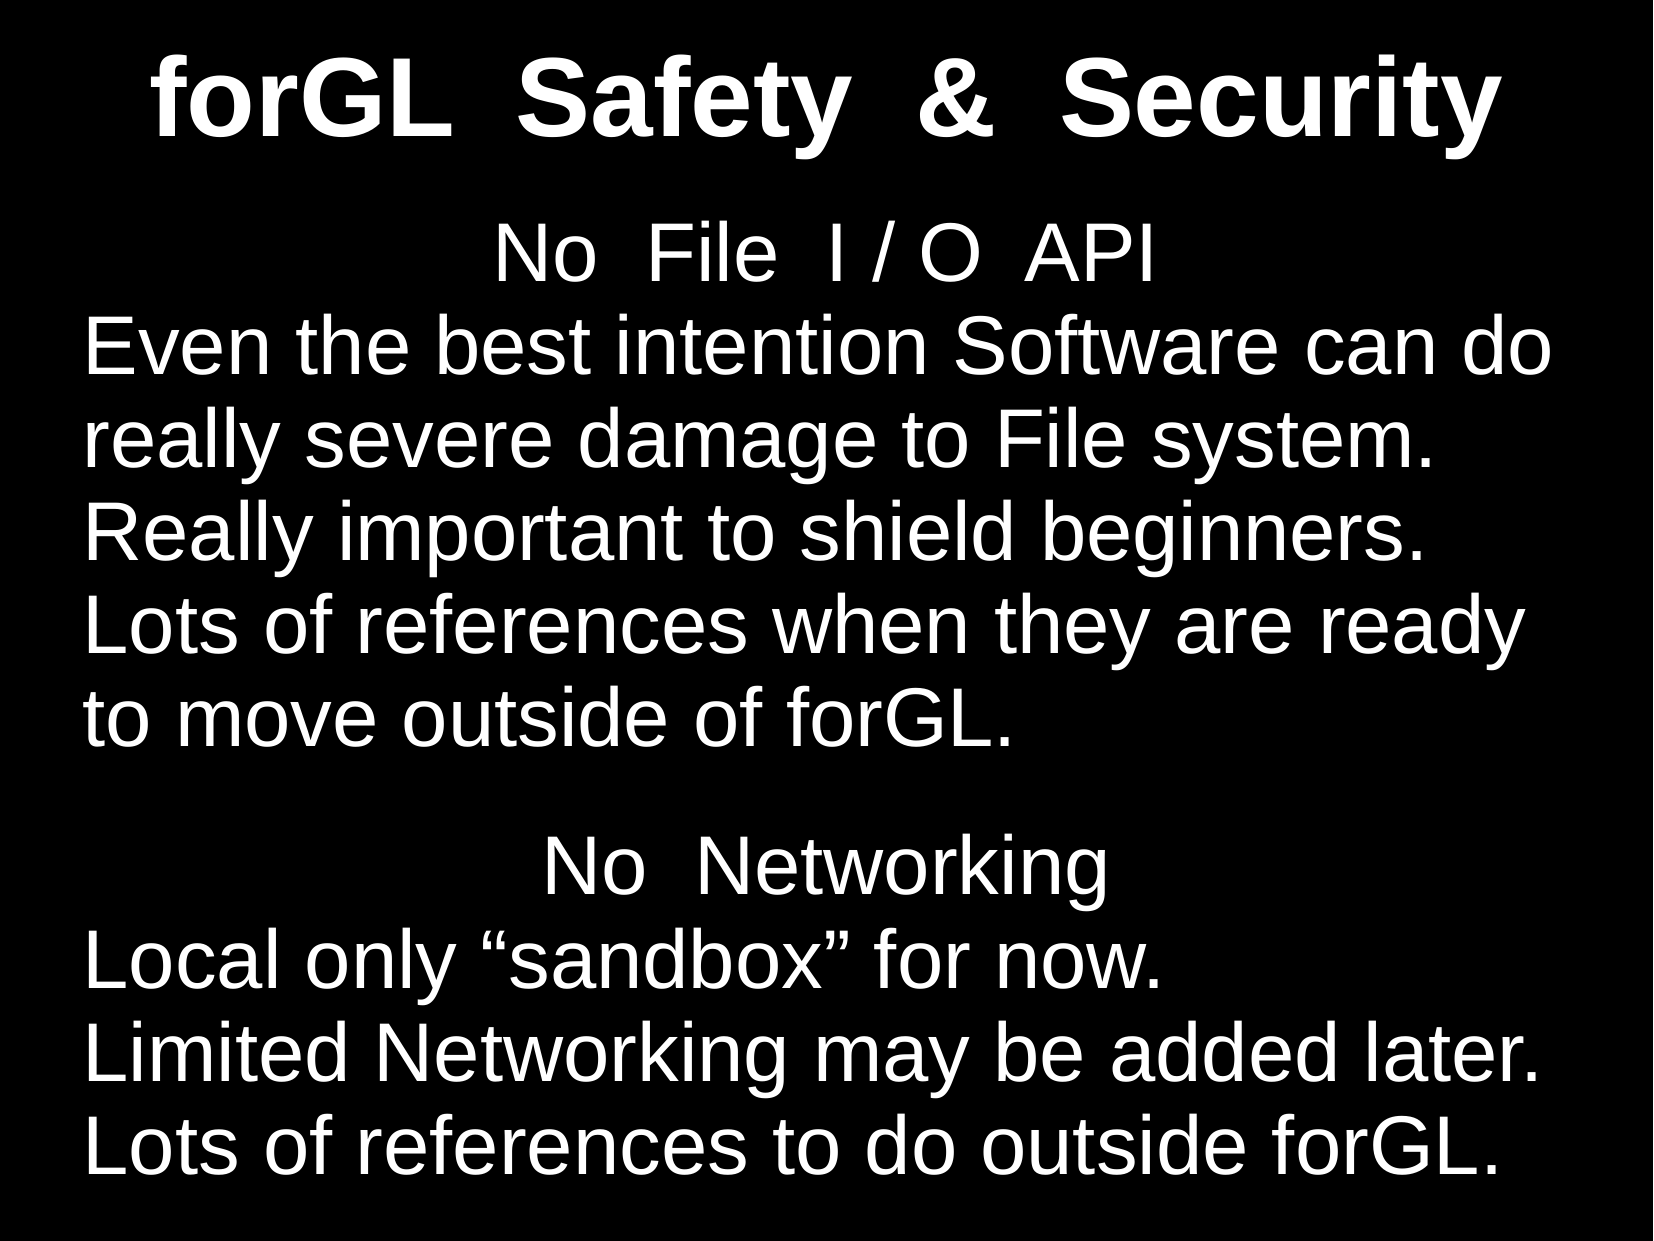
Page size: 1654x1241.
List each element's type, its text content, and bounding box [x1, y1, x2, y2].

subtitle No File I / O API Even the best intention Software can do really severe damage to File system. Really important to shield beginners. Lots of references when they are ready to move outside of forGL. No Networking Local only “sandbox” for now. Limited Networking may be added later. Lots of references to do outside forGL. [82, 205, 1571, 1241]
title forGL Safety & Security [82, 0, 1571, 196]
